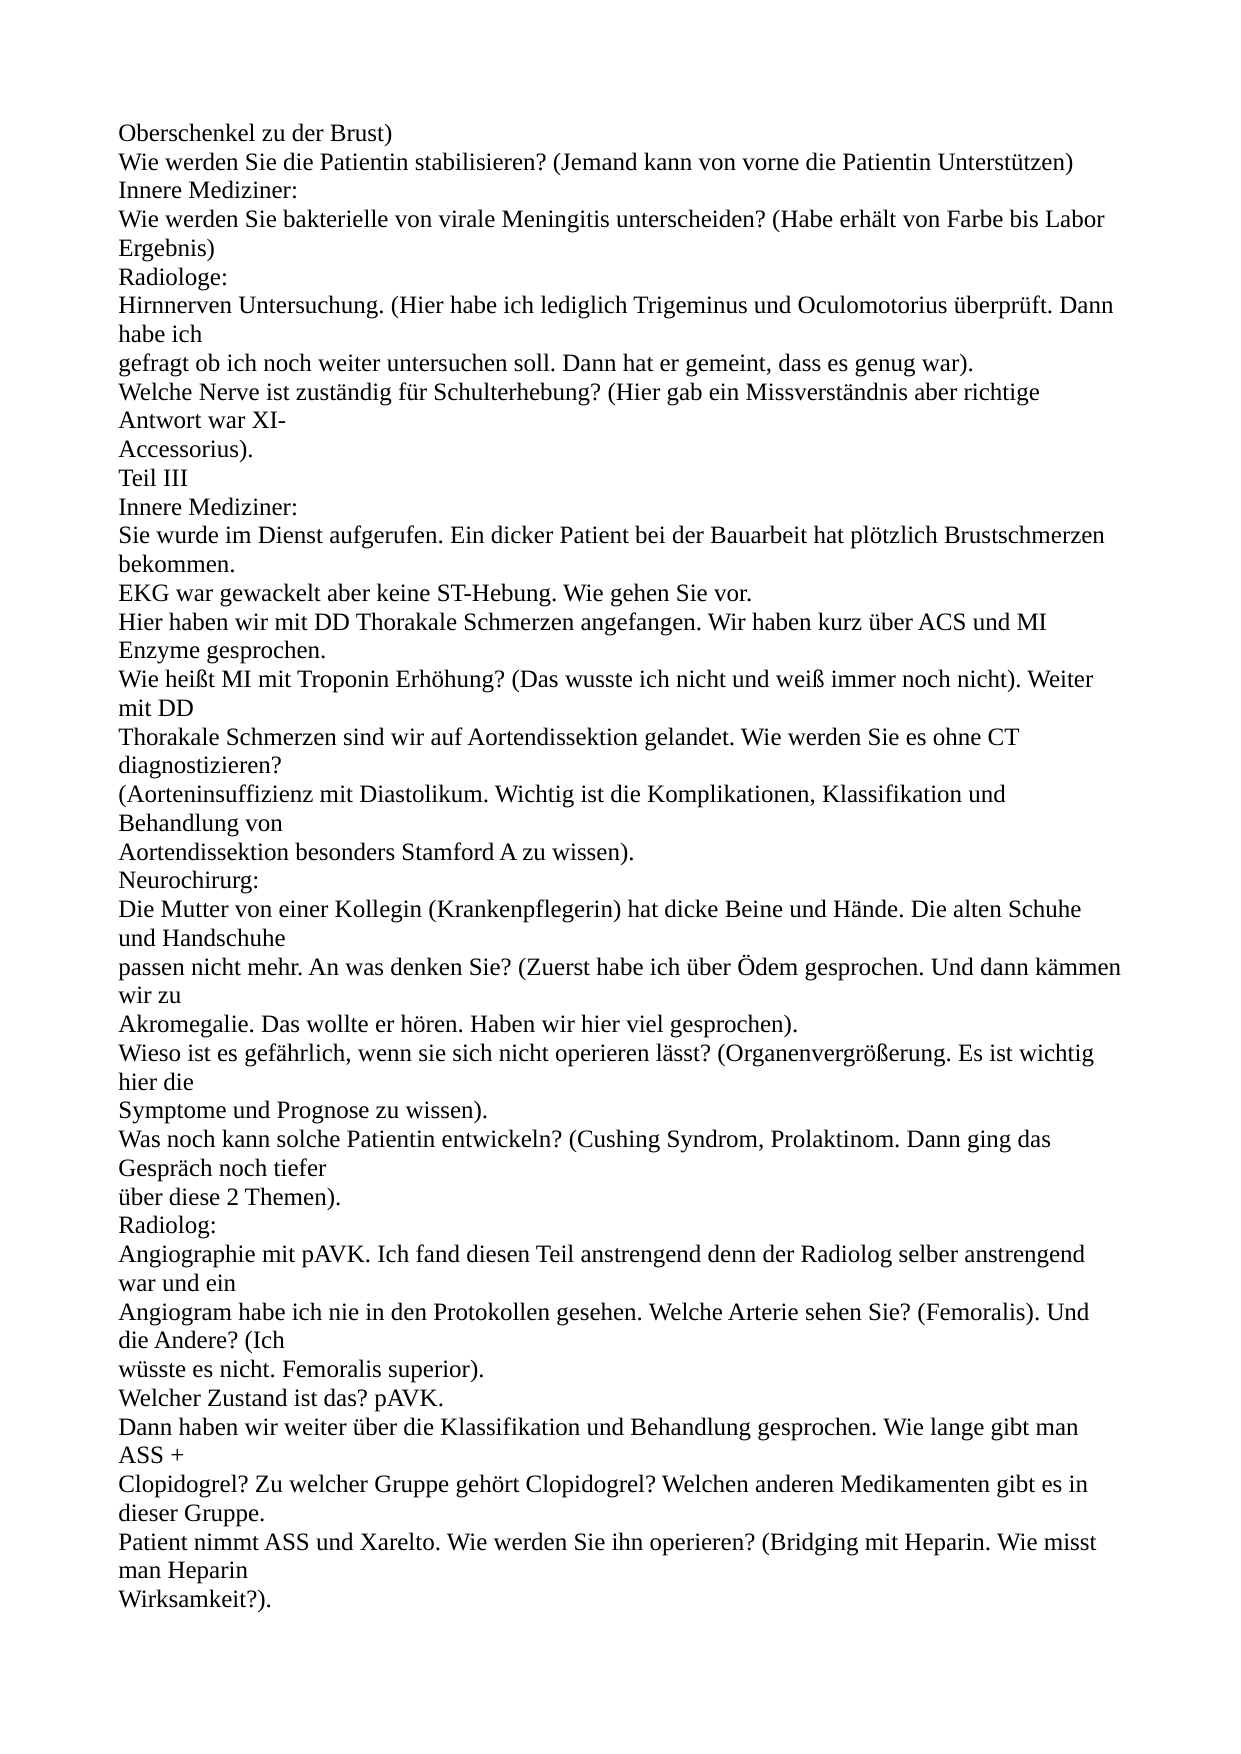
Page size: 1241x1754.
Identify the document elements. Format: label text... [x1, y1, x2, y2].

text Teil III [118, 463, 1122, 492]
text Accessorius). [118, 434, 1122, 463]
text Neurochirurg: [118, 866, 1122, 894]
text Innere Mediziner: [118, 492, 1122, 521]
text Akromegalie. Das wollte er hören. Haben wir hier viel gesprochen). [118, 1009, 1122, 1038]
text Thorakale Schmerzen sind wir auf Aortendissektion gelandet. Wie werden Sie es ohne CT diagnostizieren? [118, 722, 1122, 779]
text Die Mutter von einer Kollegin (Krankenpflegerin) hat dicke Beine und Hände. Die alten Schuhe und Handschuhe [118, 894, 1122, 952]
text Wie werden Sie die Patientin stabilisieren? (Jemand kann von vorne die Patientin Unterstützen) [118, 147, 1122, 176]
text Hier haben wir mit DD Thorakale Schmerzen angefangen. Wir haben kurz über ACS und MI Enzyme gesprochen. [118, 607, 1122, 664]
text Radiolog: [118, 1211, 1122, 1239]
text Aortendissektion besonders Stamford A zu wissen). [118, 837, 1122, 866]
text gefragt ob ich noch weiter untersuchen soll. Dann hat er gemeint, dass es genug war). [118, 348, 1122, 377]
text EKG war gewackelt aber keine ST-Hebung. Wie gehen Sie vor. [118, 578, 1122, 607]
text Oberschenkel zu der Brust) [118, 118, 1122, 147]
text Wieso ist es gefährlich, wenn sie sich nicht operieren lässt? (Organenvergrößerung. Es ist wichtig hier die [118, 1038, 1122, 1096]
text Patient nimmt ASS und Xarelto. Wie werden Sie ihn operieren? (Bridging mit Heparin. Wie misst man Heparin [118, 1527, 1122, 1584]
text Was noch kann solche Patientin entwickeln? (Cushing Syndrom, Prolaktinom. Dann ging das Gespräch noch tiefer [118, 1124, 1122, 1182]
text Wie werden Sie bakterielle von virale Meningitis unterscheiden? (Habe erhält von Farbe bis Labor Ergebnis) [118, 204, 1122, 262]
text Wirksamkeit?). [118, 1584, 1122, 1613]
text Wie heißt MI mit Troponin Erhöhung? (Das wusste ich nicht und weiß immer noch nicht). Weiter mit DD [118, 664, 1122, 722]
text Angiogram habe ich nie in den Protokollen gesehen. Welche Arterie sehen Sie? (Femoralis). Und die Andere? (Ich [118, 1297, 1122, 1354]
text passen nicht mehr. An was denken Sie? (Zuerst habe ich über Ödem gesprochen. Und dann kämmen wir zu [118, 952, 1122, 1009]
text Dann haben wir weiter über die Klassifikation und Behandlung gesprochen. Wie lange gibt man ASS + [118, 1412, 1122, 1469]
text über diese 2 Themen). [118, 1182, 1122, 1211]
text Innere Mediziner: [118, 176, 1122, 204]
text Sie wurde im Dienst aufgerufen. Ein dicker Patient bei der Bauarbeit hat plötzlich Brustschmerzen bekommen. [118, 521, 1122, 578]
text Angiographie mit pAVK. Ich fand diesen Teil anstrengend denn der Radiolog selber anstrengend war und ein [118, 1239, 1122, 1297]
text Hirnnerven Untersuchung. (Hier habe ich lediglich Trigeminus und Oculomotorius überprüft. Dann habe ich [118, 291, 1122, 348]
text Symptome und Prognose zu wissen). [118, 1096, 1122, 1124]
text Welche Nerve ist zuständig für Schulterhebung? (Hier gab ein Missverständnis aber richtige Antwort war XI- [118, 377, 1122, 434]
text Welcher Zustand ist das? pAVK. [118, 1383, 1122, 1412]
text Radiologe: [118, 262, 1122, 291]
text wüsste es nicht. Femoralis superior). [118, 1354, 1122, 1383]
text Clopidogrel? Zu welcher Gruppe gehört Clopidogrel? Welchen anderen Medikamenten gibt es in dieser Gruppe. [118, 1469, 1122, 1527]
text (Aorteninsuffizienz mit Diastolikum. Wichtig ist die Komplikationen, Klassifikation und Behandlung von [118, 779, 1122, 837]
